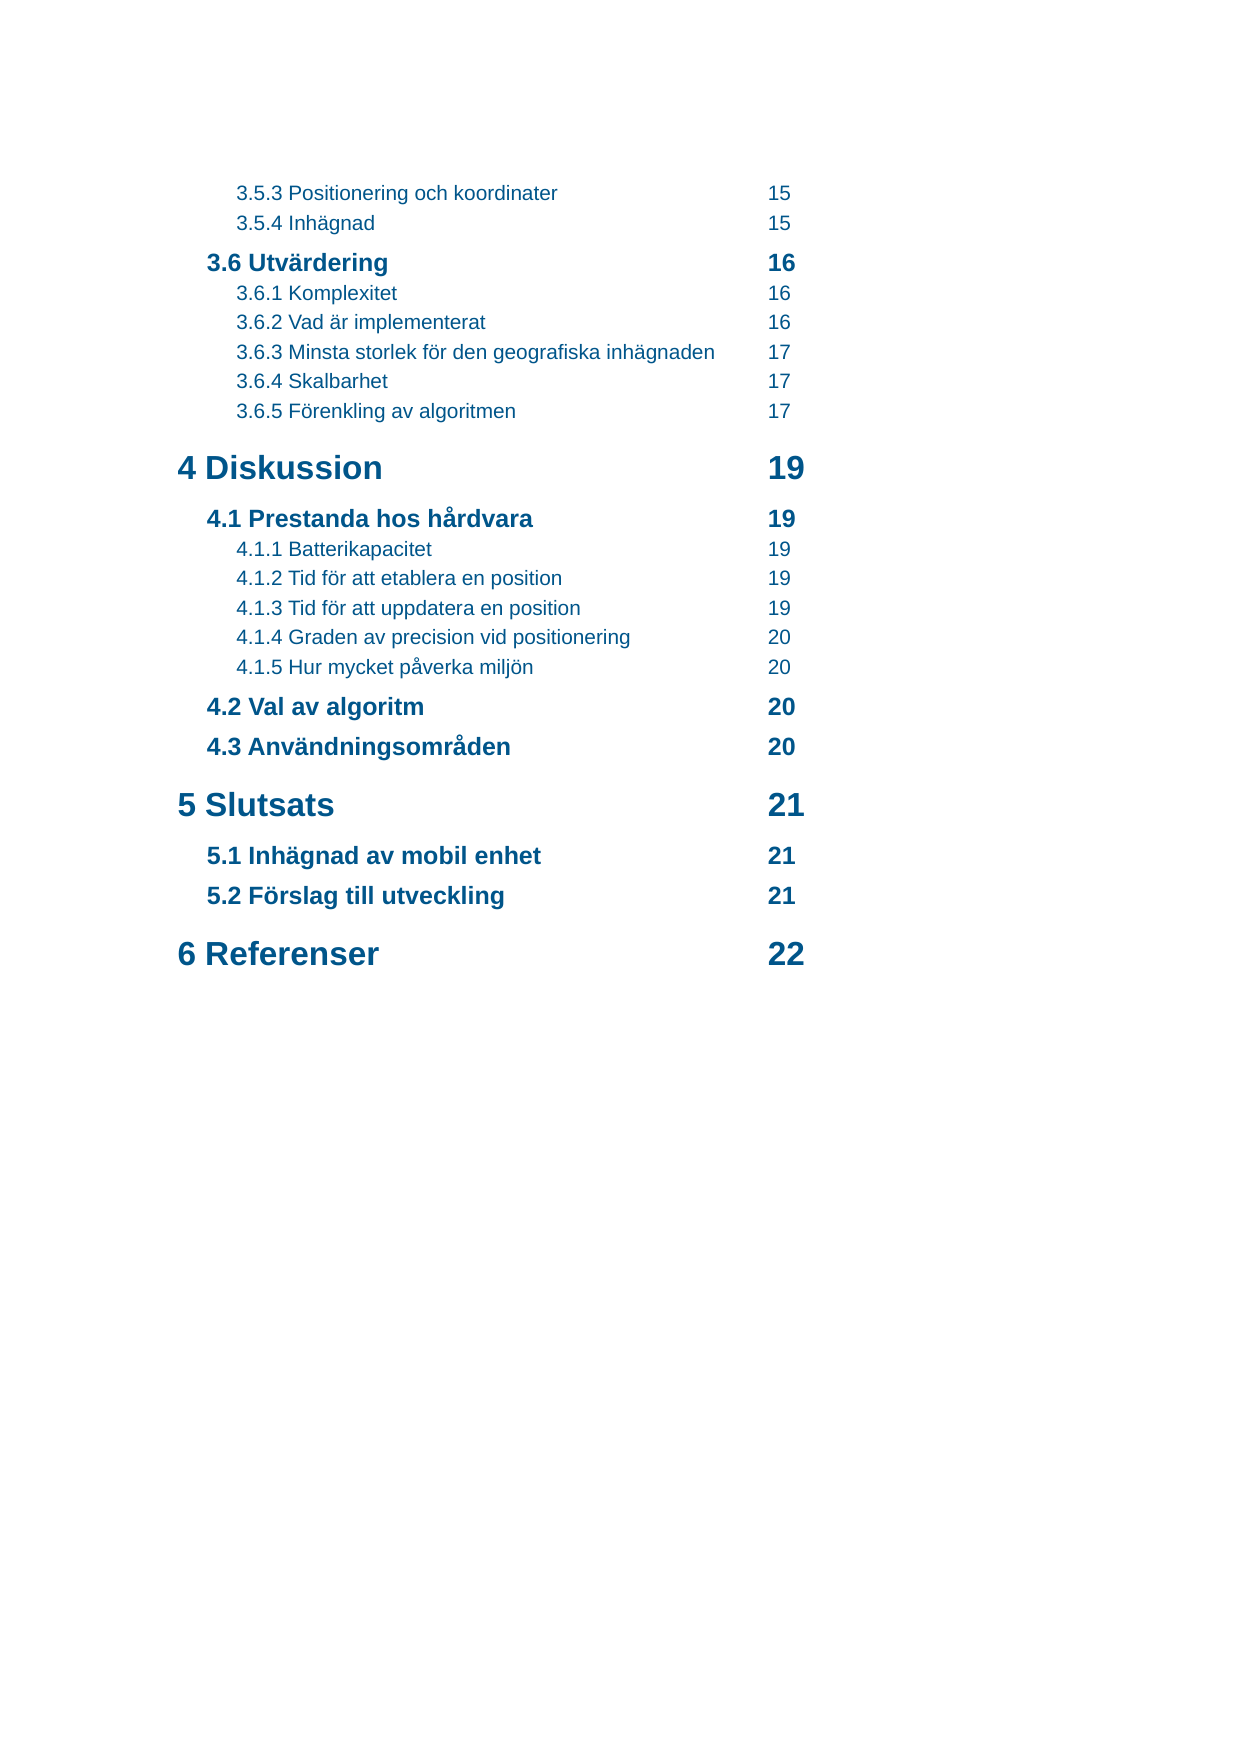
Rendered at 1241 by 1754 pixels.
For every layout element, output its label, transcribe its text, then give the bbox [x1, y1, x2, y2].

text 3.6 Utvärdering 16 [207, 248, 1063, 277]
text 3.6.2 Vad är implementerat 16 [236, 306, 1063, 336]
text 4 Diskussion 19 [177, 448, 1063, 486]
text 3.6.1 Komplexitet 16 [236, 277, 1063, 306]
text 3.6.4 Skalbarhet 17 [236, 365, 1063, 394]
text 4.2 Val av algoritm 20 [207, 692, 1063, 721]
text 4.1.5 Hur mycket påverka miljön 20 [236, 651, 1063, 680]
text 5.1 Inhägnad av mobil enhet 21 [207, 841, 1063, 869]
text 4.1.3 Tid för att uppdatera en position 19 [236, 592, 1063, 621]
text 5.2 Förslag till utveckling 21 [207, 881, 1063, 910]
text 4.1.4 Graden av precision vid positionering 20 [236, 621, 1063, 651]
text 4.3 Användningsområden 20 [207, 732, 1063, 761]
text 3.6.3 Minsta storlek för den geografiska inhägnaden 17 [236, 336, 1063, 365]
text 5 Slutsats 21 [177, 785, 1063, 823]
text 4.1 Prestanda hos hårdvara 19 [207, 504, 1063, 533]
text 4.1.1 Batterikapacitet 19 [236, 533, 1063, 562]
text 3.5.3 Positionering och koordinater 15 [236, 177, 1063, 207]
text 3.5.4 Inhägnad 15 [236, 207, 1063, 236]
text 4.1.2 Tid för att etablera en position 19 [236, 562, 1063, 592]
text 6 Referenser 22 [177, 934, 1063, 972]
text 3.6.5 Förenkling av algoritmen 17 [236, 394, 1063, 424]
